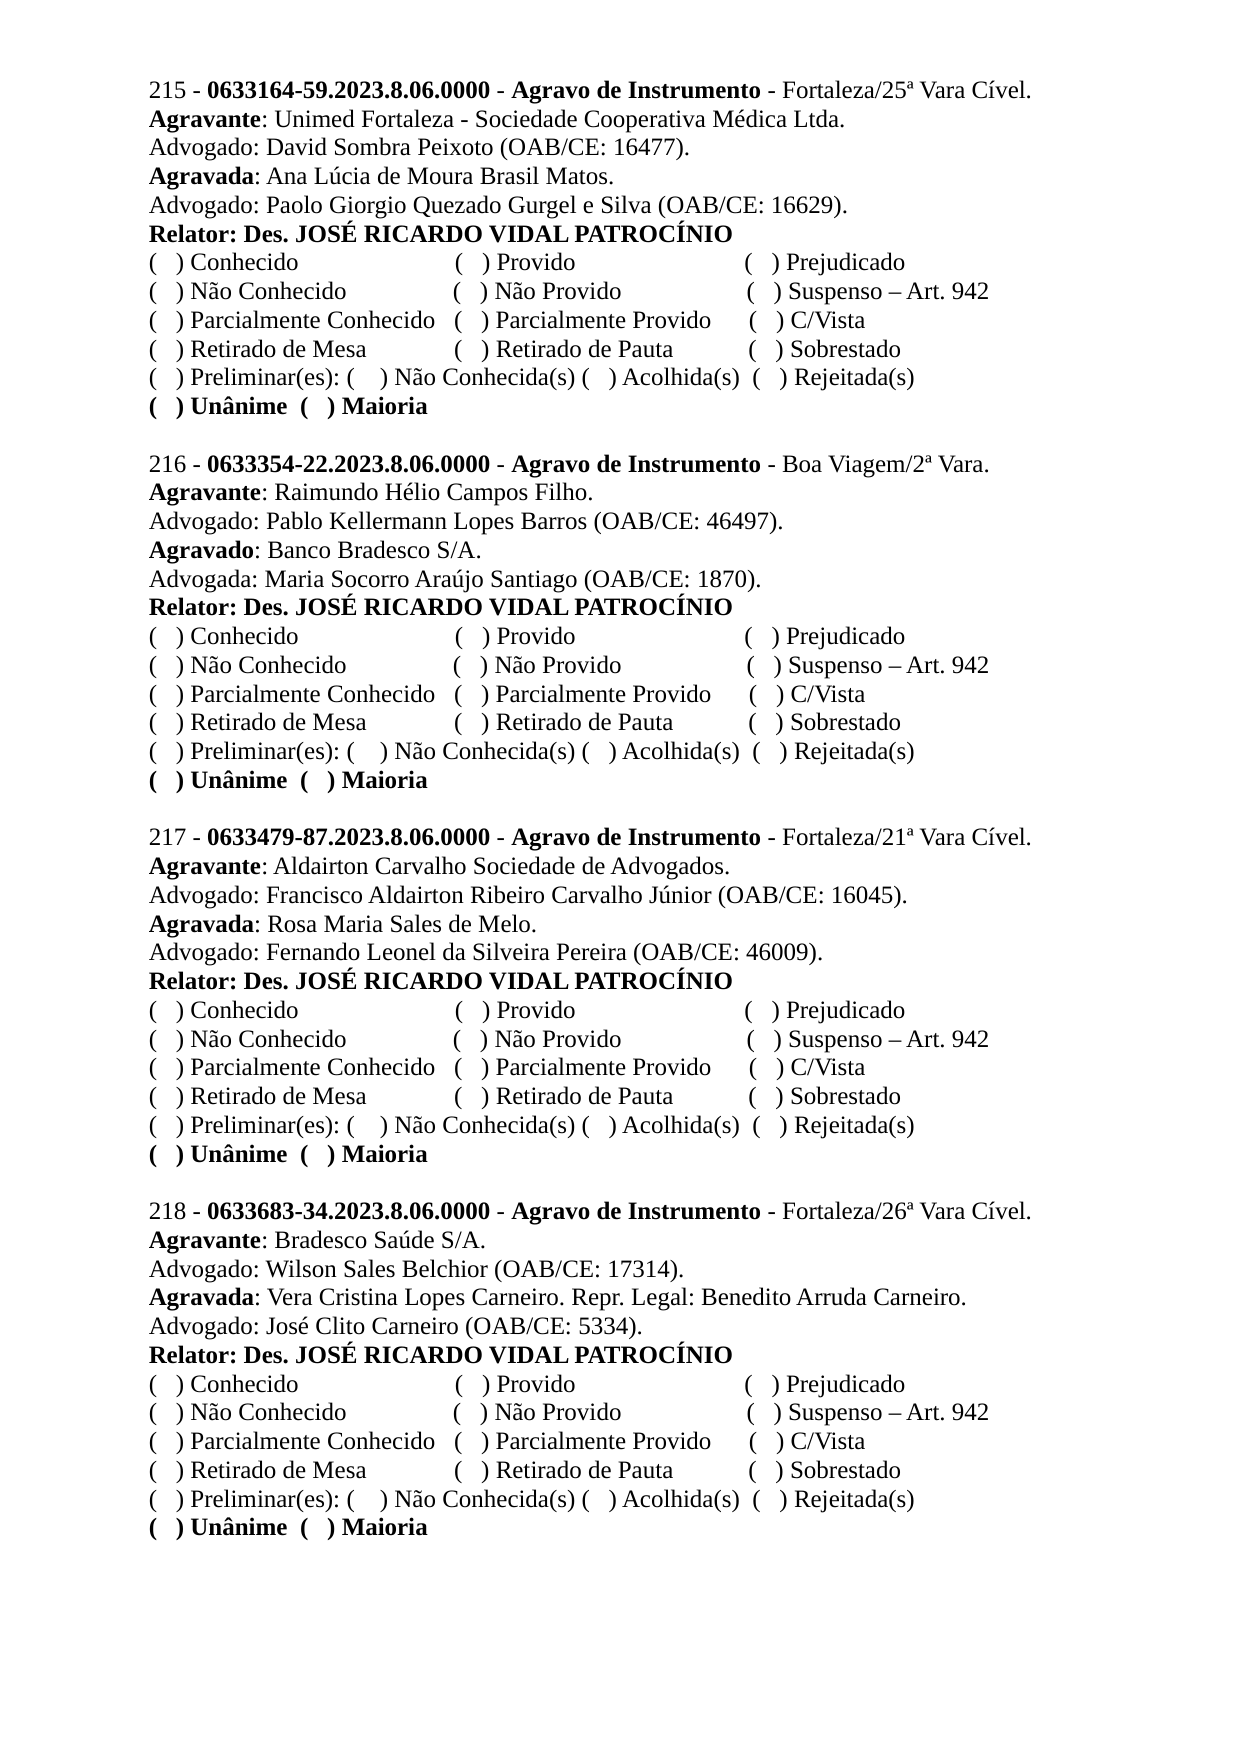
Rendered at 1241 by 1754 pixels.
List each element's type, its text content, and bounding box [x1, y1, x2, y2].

text Advogado: Pablo Kellermann Lopes Barros (OAB/CE: 46497). [148, 506, 1140, 535]
text Advogado: Paolo Giorgio Quezado Gurgel e Silva (OAB/CE: 16629). [148, 190, 1140, 219]
text Relator: Des. JOSÉ RICARDO VIDAL PATROCÍNIO [148, 219, 1140, 247]
text Agravante: Raimundo Hélio Campos Filho. [148, 477, 1140, 506]
text Relator: Des. JOSÉ RICARDO VIDAL PATROCÍNIO [148, 966, 1140, 995]
text Agravada: Rosa Maria Sales de Melo. [148, 909, 1140, 937]
text ( ) Parcialmente Conhecido ( ) Parcialmente Provido ( ) C/Vista [148, 1426, 1158, 1455]
text ( ) Retirado de Mesa ( ) Retirado de Pauta ( ) Sobrestado [148, 334, 1158, 362]
text ( ) Não Conhecido ( ) Não Provido ( ) Suspenso – Art. 942 [148, 650, 1158, 679]
text ( ) Retirado de Mesa ( ) Retirado de Pauta ( ) Sobrestado [148, 1081, 1158, 1110]
text Relator: Des. JOSÉ RICARDO VIDAL PATROCÍNIO [148, 592, 1140, 621]
text ( ) Não Conhecido ( ) Não Provido ( ) Suspenso – Art. 942 [148, 276, 1158, 305]
text Advogado: Francisco Aldairton Ribeiro Carvalho Júnior (OAB/CE: 16045). [148, 880, 1140, 909]
text ( ) Conhecido ( ) Provido ( ) Prejudicado [148, 995, 1141, 1024]
text ( ) Parcialmente Conhecido ( ) Parcialmente Provido ( ) C/Vista [148, 679, 1158, 707]
text ( ) Preliminar(es): ( ) Não Conhecida(s) ( ) Acolhida(s) ( ) Rejeitada(s) [148, 362, 1158, 391]
text Advogado: José Clito Carneiro (OAB/CE: 5334). [148, 1311, 1140, 1340]
text Agravado: Banco Bradesco S/A. [148, 535, 1140, 564]
text 216 - 0633354-22.2023.8.06.0000 - Agravo de Instrumento - Boa Viagem/2ª Vara. [148, 449, 1140, 477]
text 215 - 0633164-59.2023.8.06.0000 - Agravo de Instrumento - Fortaleza/25ª Vara Cível. [148, 75, 1140, 104]
text Advogada: Maria Socorro Araújo Santiago (OAB/CE: 1870). [148, 564, 1140, 592]
text Agravante: Aldairton Carvalho Sociedade de Advogados. [148, 851, 1140, 880]
text ( ) Parcialmente Conhecido ( ) Parcialmente Provido ( ) C/Vista [148, 1052, 1158, 1081]
text Agravada: Vera Cristina Lopes Carneiro. Repr. Legal: Benedito Arruda Carneiro. [148, 1282, 1140, 1311]
text ( ) Não Conhecido ( ) Não Provido ( ) Suspenso – Art. 942 [148, 1397, 1158, 1426]
text ( ) Preliminar(es): ( ) Não Conhecida(s) ( ) Acolhida(s) ( ) Rejeitada(s) [148, 1484, 1158, 1512]
text Agravante: Unimed Fortaleza - Sociedade Cooperativa Médica Ltda. [148, 104, 1140, 132]
text ( ) Conhecido ( ) Provido ( ) Prejudicado [148, 247, 1141, 276]
text ( ) Conhecido ( ) Provido ( ) Prejudicado [148, 1369, 1141, 1397]
text ( ) Preliminar(es): ( ) Não Conhecida(s) ( ) Acolhida(s) ( ) Rejeitada(s) [148, 736, 1158, 765]
text ( ) Retirado de Mesa ( ) Retirado de Pauta ( ) Sobrestado [148, 707, 1158, 736]
text ( ) Unânime ( ) Maioria [148, 1139, 1158, 1167]
text ( ) Retirado de Mesa ( ) Retirado de Pauta ( ) Sobrestado [148, 1455, 1158, 1484]
text Relator: Des. JOSÉ RICARDO VIDAL PATROCÍNIO [148, 1340, 1140, 1369]
text 217 - 0633479-87.2023.8.06.0000 - Agravo de Instrumento - Fortaleza/21ª Vara Cível. [148, 822, 1140, 851]
text ( ) Unânime ( ) Maioria [148, 765, 1158, 794]
text ( ) Parcialmente Conhecido ( ) Parcialmente Provido ( ) C/Vista [148, 305, 1158, 334]
text Advogado: Fernando Leonel da Silveira Pereira (OAB/CE: 46009). [148, 937, 1140, 966]
text ( ) Conhecido ( ) Provido ( ) Prejudicado [148, 621, 1141, 650]
text ( ) Não Conhecido ( ) Não Provido ( ) Suspenso – Art. 942 [148, 1024, 1158, 1052]
text ( ) Unânime ( ) Maioria [148, 391, 1158, 420]
text Advogado: Wilson Sales Belchior (OAB/CE: 17314). [148, 1254, 1140, 1282]
text Agravada: Ana Lúcia de Moura Brasil Matos. [148, 161, 1140, 190]
text Advogado: David Sombra Peixoto (OAB/CE: 16477). [148, 132, 1140, 161]
text Agravante: Bradesco Saúde S/A. [148, 1225, 1140, 1254]
text 218 - 0633683-34.2023.8.06.0000 - Agravo de Instrumento - Fortaleza/26ª Vara Cível. [148, 1196, 1140, 1225]
text ( ) Preliminar(es): ( ) Não Conhecida(s) ( ) Acolhida(s) ( ) Rejeitada(s) [148, 1110, 1158, 1139]
text ( ) Unânime ( ) Maioria [148, 1512, 1158, 1541]
